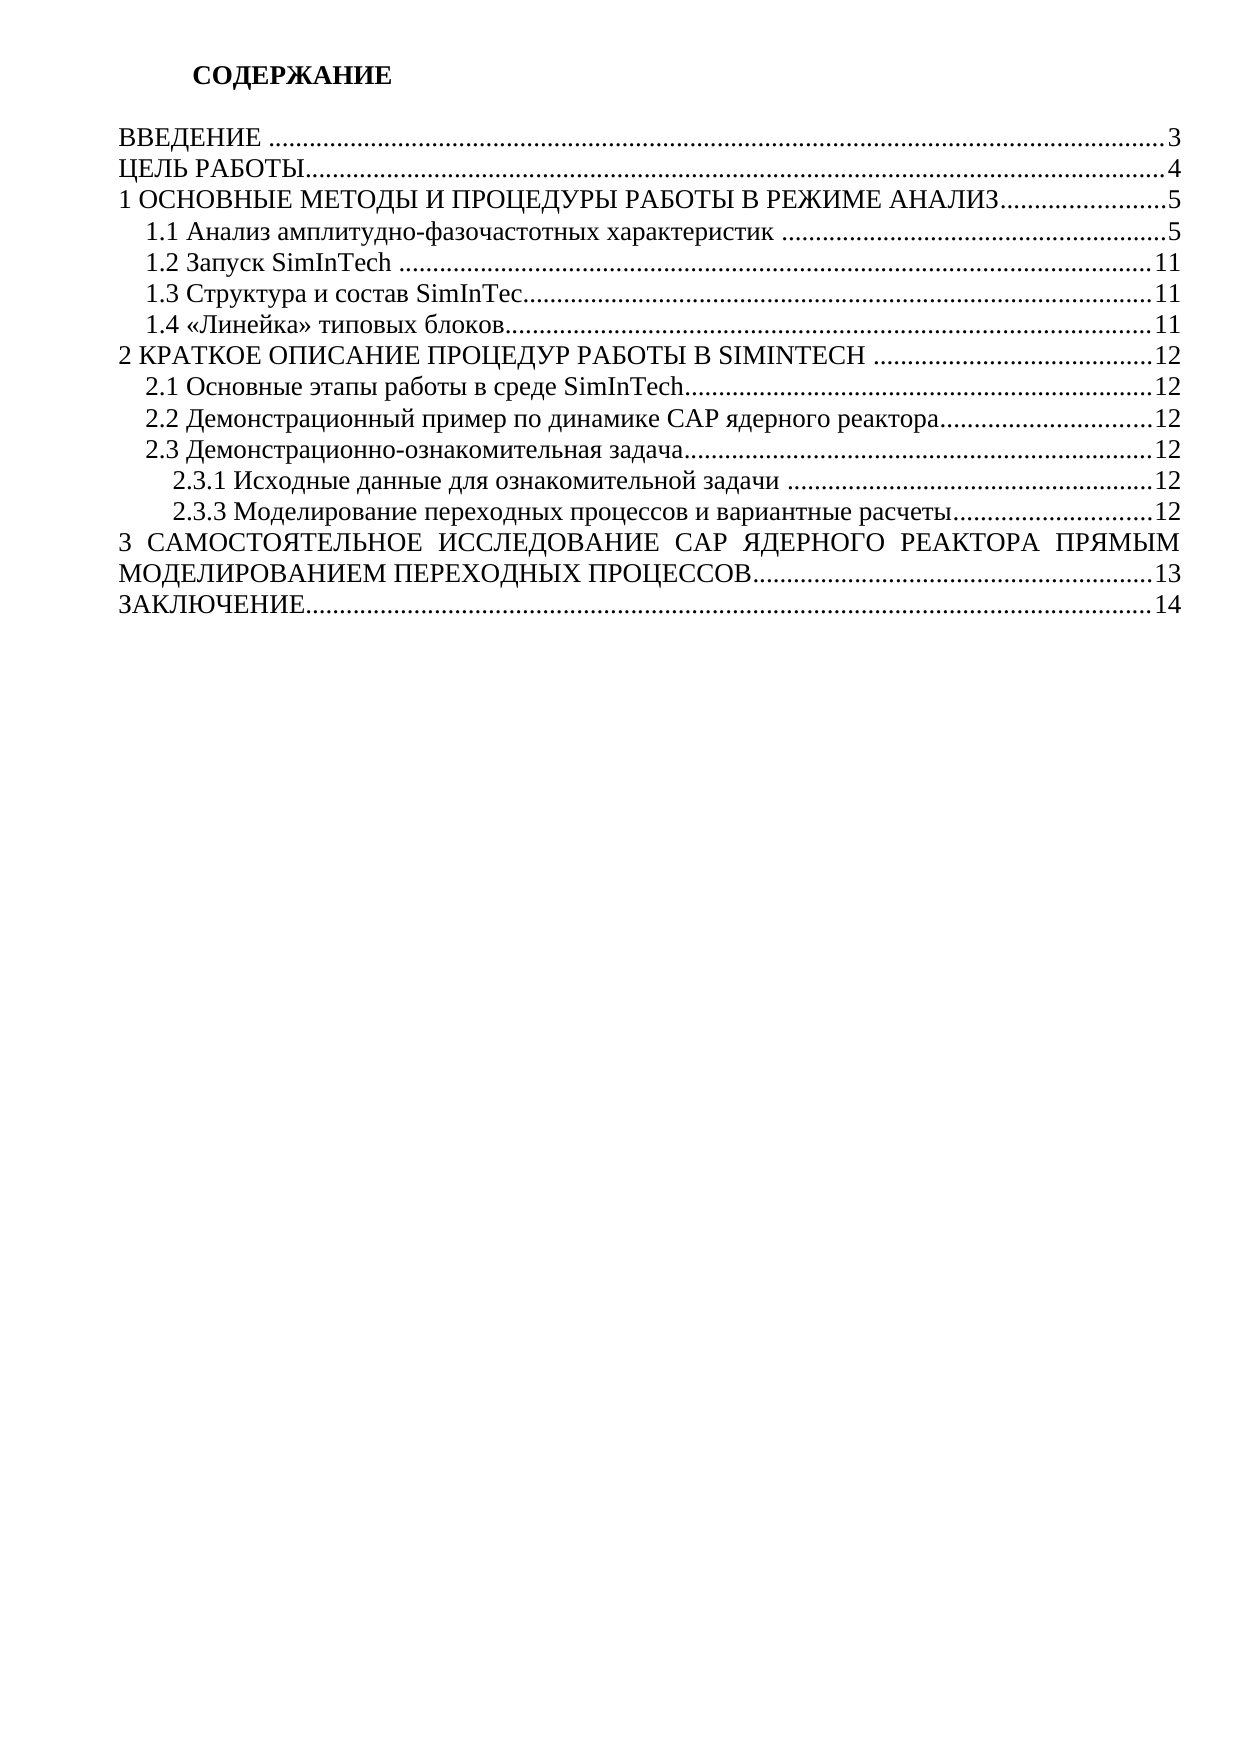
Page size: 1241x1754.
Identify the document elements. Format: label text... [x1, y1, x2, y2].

text 1.3 Структура и состав SimInTec 11 [145, 277, 1181, 308]
text 1.2 Запуск SimInTech 11 [145, 246, 1181, 277]
text 1.4 «Линейка» типовых блоков 11 [145, 308, 1181, 339]
text 3 САМОСТОЯТЕЛЬНОЕ ИССЛЕДОВАНИЕ САР ЯДЕРНОГО РЕАКТОРА ПРЯМЫМ МОДЕЛИРОВАНИЕМ ПЕРЕХОДНЫХ ПРОЦЕССОВ 13 [118, 526, 1181, 588]
text 2.3 Демонстрационно-ознакомительная задача 12 [145, 433, 1181, 464]
text 1 ОСНОВНЫЕ МЕТОДЫ И ПРОЦЕДУРЫ РАБОТЫ В РЕЖИМЕ АНАЛИЗ 5 [118, 184, 1181, 215]
text СОДЕРЖАНИЕ [118, 59, 1181, 90]
text ВВЕДЕНИЕ 3 [118, 121, 1181, 152]
text 2.1 Основные этапы работы в среде SimInTech 12 [145, 371, 1181, 402]
text ЗАКЛЮЧЕНИЕ 14 [118, 588, 1181, 620]
text 1.1 Анализ амплитудно-фазочастотных характеристик 5 [145, 215, 1181, 246]
text 2.3.3 Моделирование переходных процессов и вариантные расчеты 12 [172, 495, 1181, 526]
text 2 КРАТКОЕ ОПИСАНИЕ ПРОЦЕДУР РАБОТЫ В SIMINTECH 12 [118, 339, 1181, 371]
text ЦЕЛЬ РАБОТЫ 4 [118, 152, 1181, 184]
text 2.3.1 Исходные данные для ознакомительной задачи 12 [172, 464, 1181, 495]
text 2.2 Демонстрационный пример по динамике САР ядерного реактора 12 [145, 402, 1181, 433]
